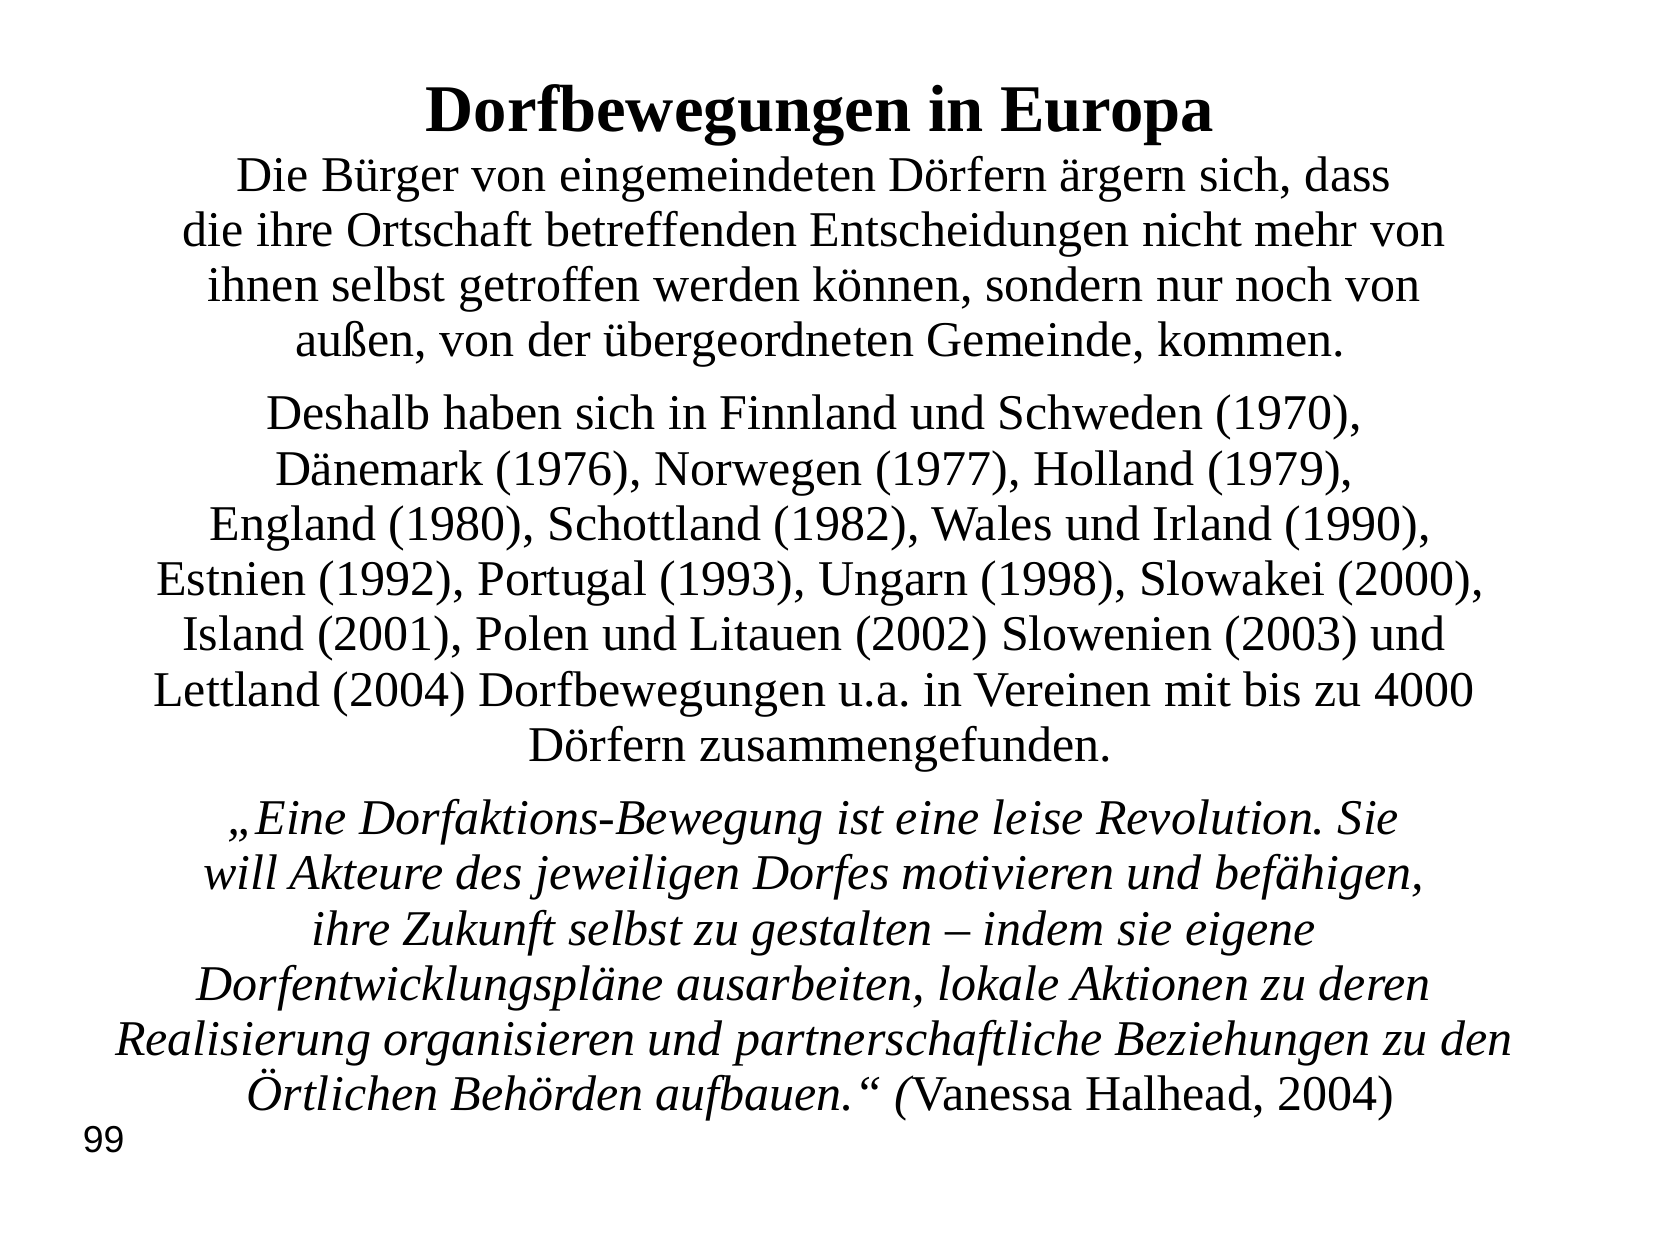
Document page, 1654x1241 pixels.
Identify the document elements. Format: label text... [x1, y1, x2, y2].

text_box Dorfbewegungen in Europa Die Bürger von eingemeindeten Dörfern ärgern sich, dass die ihre Ortschaft betreffenden Entscheidungen nicht mehr von ihnen selbst getroffen werden können, sondern nur noch von außen, von der übergeordneten Gemeinde, kommen. Deshalb haben sich in Finnland und Schweden (1970), Dänemark (1976), Norwegen (1977), Holland (1979), England (1980), Schottland (1982), Wales und Irland (1990), Estnien (1992), Portugal (1993), Ungarn (1998), Slowakei (2000), Island (2001), Polen und Litauen (2002) Slowenien (2003) und Lettland (2004) Dorfbewegungen u.a. in Vereinen mit bis zu 4000 Dörfern zusammengefunden. „Eine Dorfaktions-Bewegung ist eine leise Revolution. Sie will Akteure des jeweiligen Dorfes motivieren und befähigen, ihre Zukunft selbst zu gestalten – indem sie eigene Dorfentwicklungspläne ausarbeiten, lokale Aktionen zu deren Realisierung organisieren und partnerschaftliche Beziehungen zu den Örtlichen Behörden aufbauen.“ (Vanessa Halhead, 2004) [93, 65, 1548, 1130]
text_box [68, 1111, 286, 1182]
